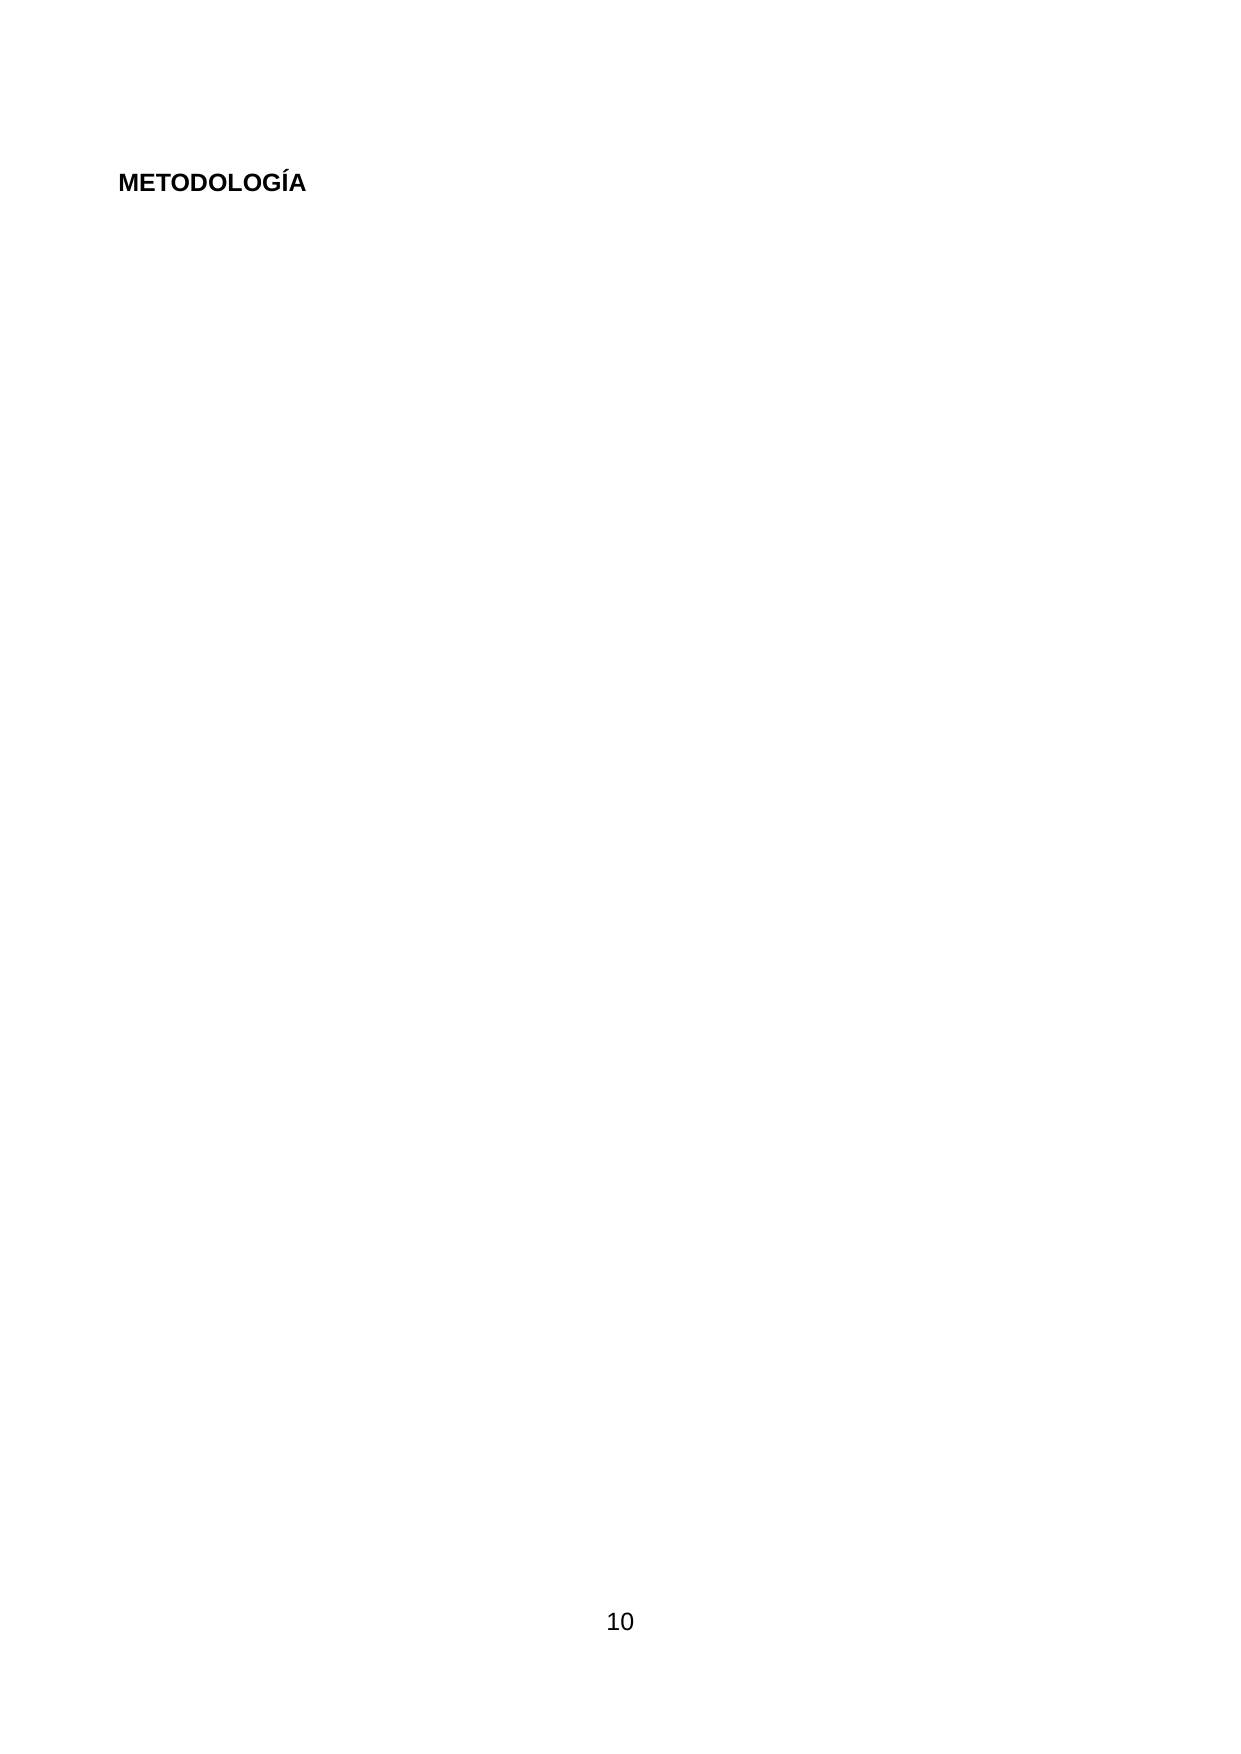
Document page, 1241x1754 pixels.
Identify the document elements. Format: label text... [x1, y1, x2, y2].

subtitle METODOLOGÍA [118, 168, 1122, 197]
